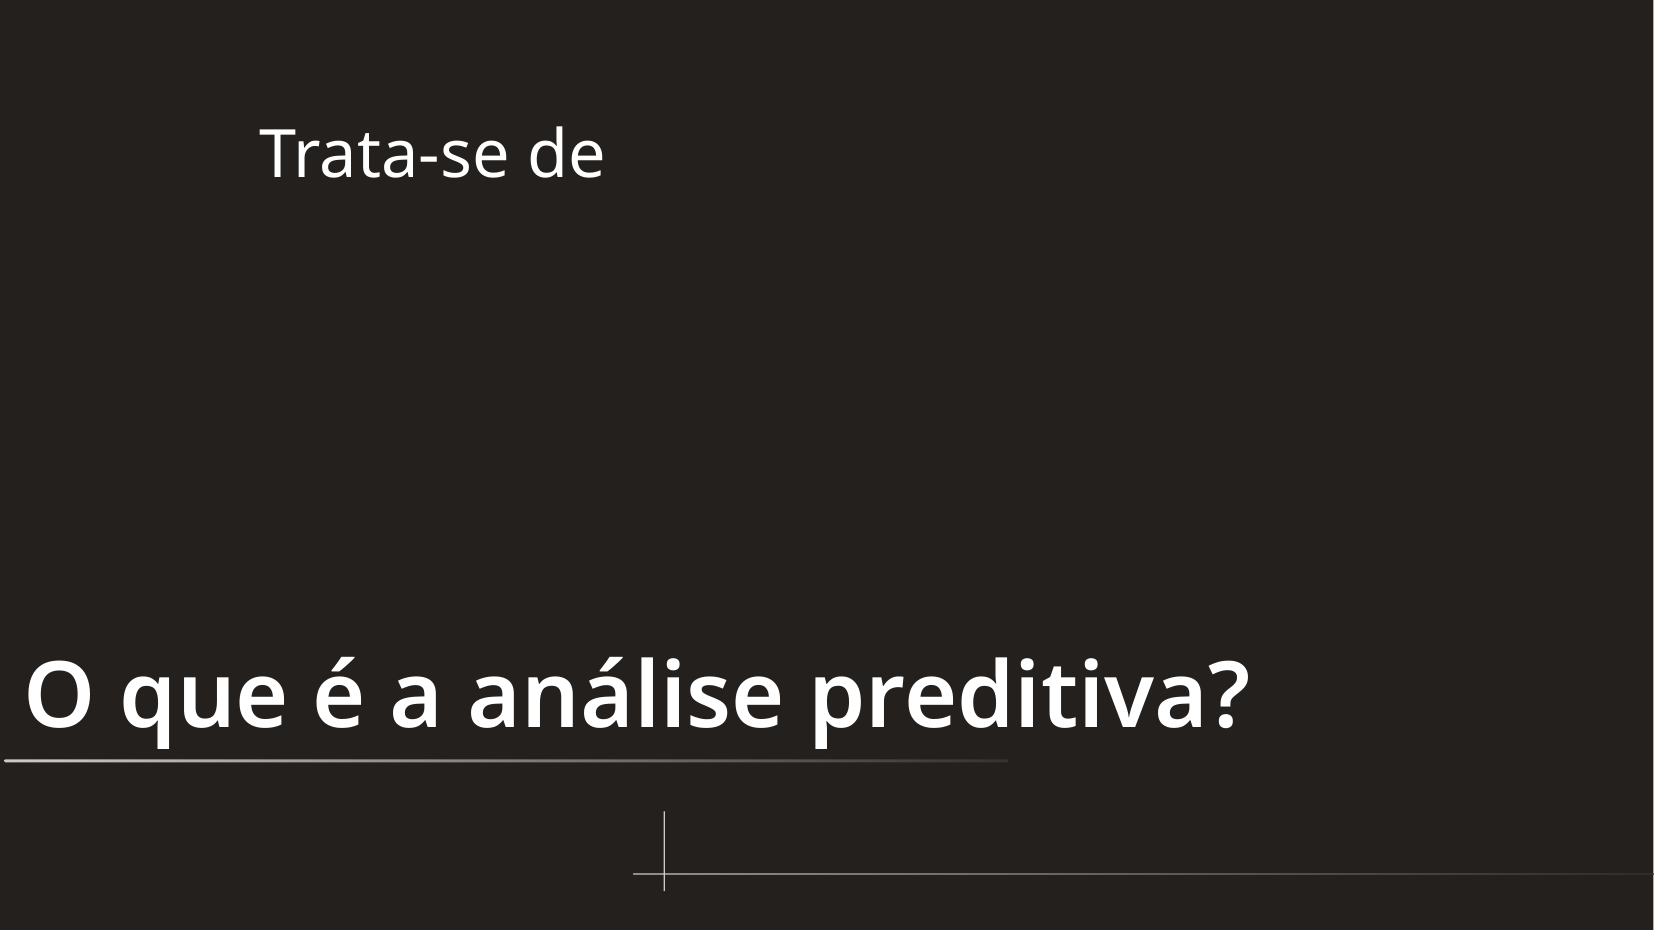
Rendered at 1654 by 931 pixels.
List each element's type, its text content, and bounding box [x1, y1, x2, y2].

title O que é a análise preditiva? [23, 632, 1501, 752]
list Trata-se de [259, 106, 1323, 533]
